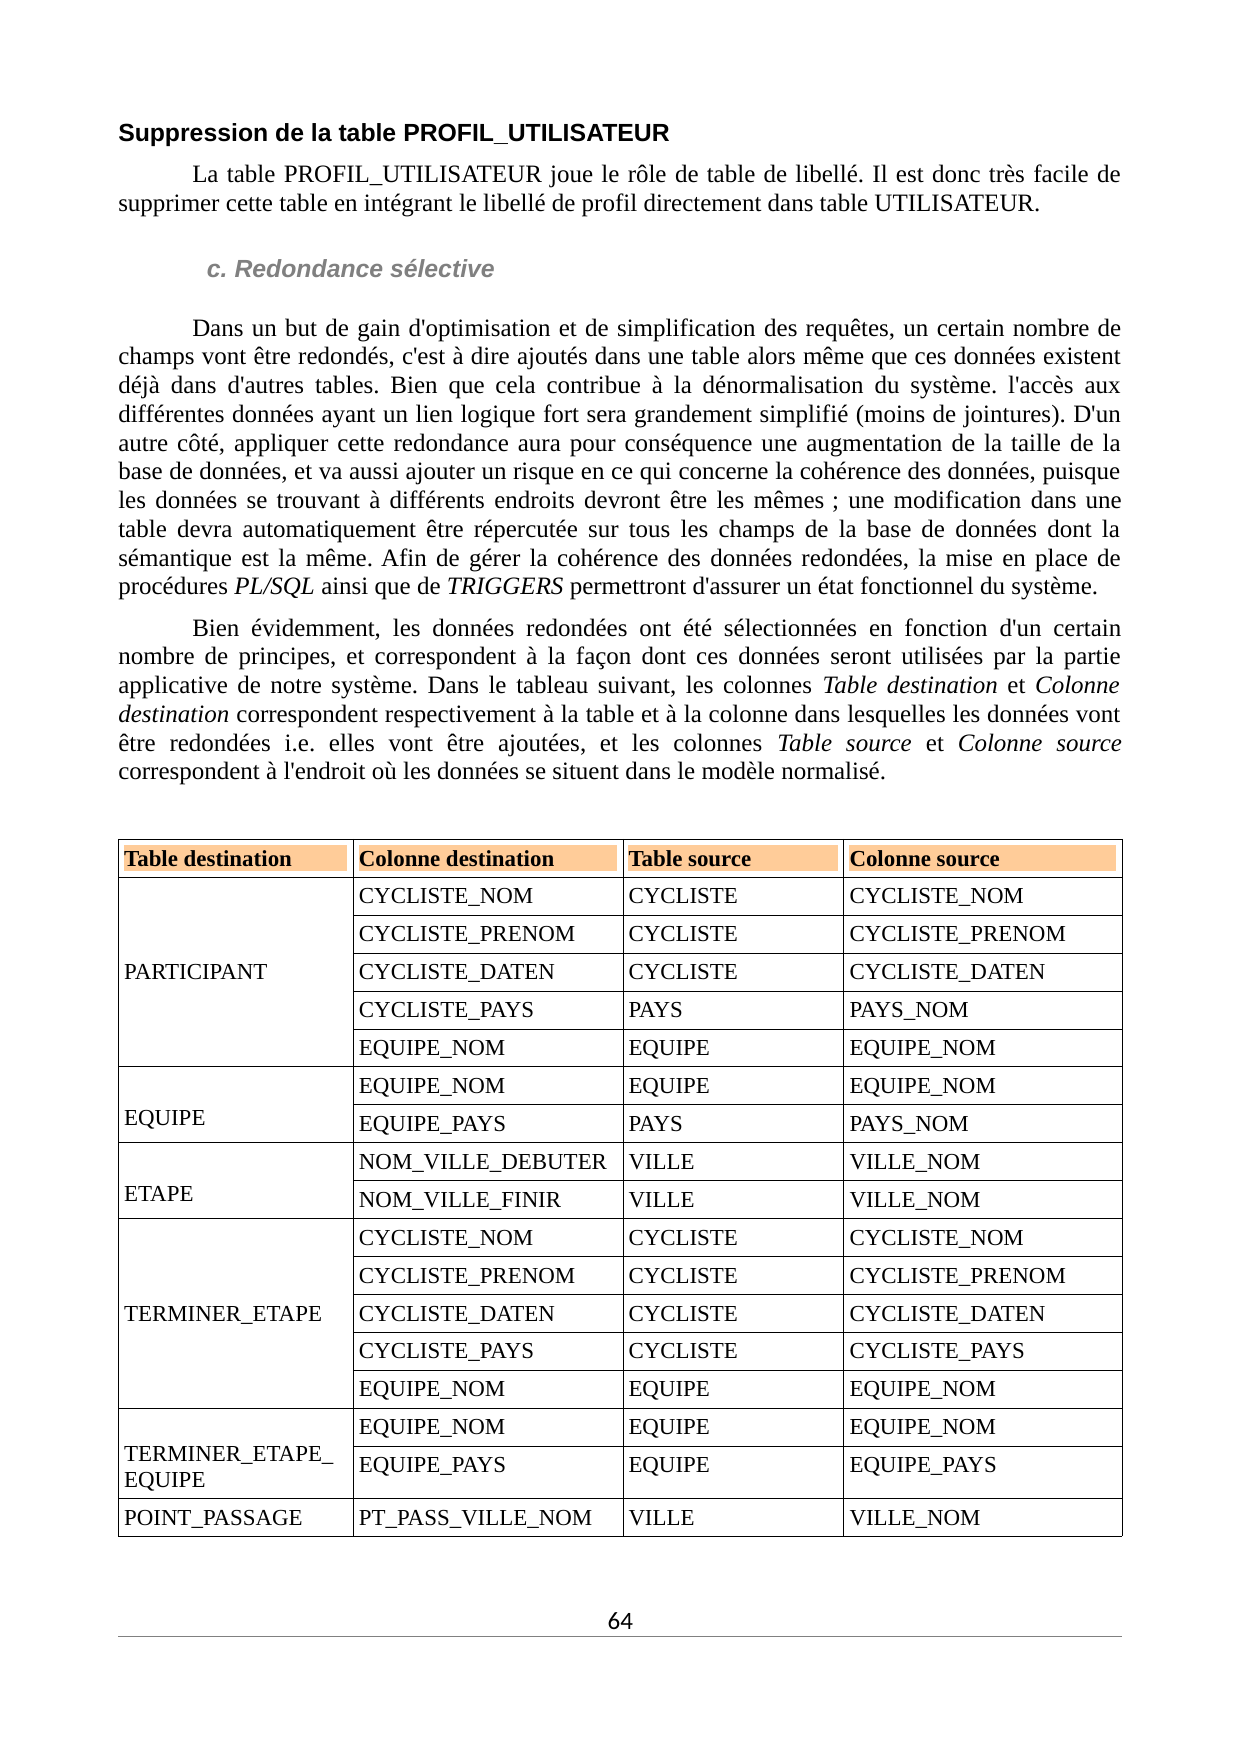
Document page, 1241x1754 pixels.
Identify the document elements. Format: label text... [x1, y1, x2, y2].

table_cell CYCLISTE_PRENOM [354, 916, 623, 953]
table_cell EQUIPE [624, 1409, 843, 1446]
table_cell EQUIPE [624, 1371, 843, 1408]
table_cell CYCLISTE_PAYS [354, 992, 623, 1028]
table_cell PARTICIPANT [119, 878, 353, 1066]
table_cell EQUIPE_NOM [844, 1409, 1122, 1446]
table_cell EQUIPE [624, 1447, 843, 1498]
table_cell CYCLISTE [624, 1257, 843, 1294]
table_cell CYCLISTE_NOM [354, 1219, 623, 1256]
table_cell PT_PASS_VILLE_NOM [354, 1499, 623, 1536]
table_cell CYCLISTE [624, 1295, 843, 1332]
subtitle Redondance sélective [207, 254, 1122, 282]
table_cell VILLE [624, 1143, 843, 1180]
table_cell EQUIPE [624, 1030, 843, 1066]
table_cell CYCLISTE [624, 1333, 843, 1370]
table_cell EQUIPE [119, 1067, 353, 1142]
table_cell EQUIPE_NOM [354, 1030, 623, 1066]
table_cell EQUIPE [624, 1067, 843, 1104]
table_cell CYCLISTE_PRENOM [354, 1257, 623, 1294]
table_header Colonne destination [354, 840, 623, 877]
table_cell CYCLISTE_DATEN [844, 1295, 1122, 1332]
table_cell VILLE_NOM [844, 1499, 1122, 1536]
table_cell CYCLISTE_NOM [844, 1219, 1122, 1256]
table_cell PAYS_NOM [844, 1105, 1122, 1142]
table_cell NOM_VILLE_FINIR [354, 1181, 623, 1218]
table_cell VILLE [624, 1181, 843, 1218]
table_cell CYCLISTE_NOM [354, 878, 623, 915]
table_cell CYCLISTE_DATEN [354, 954, 623, 991]
table_cell NOM_VILLE_DEBUTER [354, 1143, 623, 1180]
table_cell EQUIPE_PAYS [844, 1447, 1122, 1498]
table_cell CYCLISTE_PAYS [844, 1333, 1122, 1370]
table_cell CYCLISTE_PRENOM [844, 916, 1122, 953]
table_cell EQUIPE_PAYS [354, 1447, 623, 1498]
table_cell POINT_PASSAGE [119, 1499, 353, 1536]
table_cell CYCLISTE [624, 878, 843, 915]
text La table PROFIL_UTILISATEUR joue le rôle de table de libellé. Il est donc très facile de supprimer cette table en intégrant le libellé de profil directement dans table UTILISATEUR. [118, 159, 1122, 217]
table_cell EQUIPE_NOM [354, 1067, 623, 1104]
table_cell TERMINER_ETAPE_EQUIPE [119, 1409, 353, 1498]
table_cell EQUIPE_NOM [354, 1409, 623, 1446]
text Dans un but de gain d'optimisation et de simplification des requêtes, un certain nombre de champs vont être redondés, c'est à dire ajoutés dans une table alors même que ces données existent déjà dans d'autres tables. Bien que cela contribue à la dénormalisation du système. l'accès aux différentes données ayant un lien logique fort sera grandement simplifié (moins de jointures). D'un autre côté, appliquer cette redondance aura pour conséquence une augmentation de la taille de la base de données, et va aussi ajouter un risque en ce qui concerne la cohérence des données, puisque les données se trouvant à différents endroits devront être les mêmes ; une modification dans une table devra automatiquement être répercutée sur tous les champs de la base de données dont la sémantique est la même. Afin de gérer la cohérence des données redondées, la mise en place de procédures PL/SQL ainsi que de TRIGGERS permettront d'assurer un état fonctionnel du système. [118, 313, 1122, 600]
table_cell CYCLISTE [624, 916, 843, 953]
text Bien évidemment, les données redondées ont été sélectionnées en fonction d'un certain nombre de principes, et correspondent à la façon dont ces données seront utilisées par la partie applicative de notre système. Dans le tableau suivant, les colonnes Table destination et Colonne destination correspondent respectivement à la table et à la colonne dans lesquelles les données vont être redondées i.e. elles vont être ajoutées, et les colonnes Table source et Colonne source correspondent à l'endroit où les données se situent dans le modèle normalisé. [118, 613, 1122, 785]
table_header Colonne source [844, 840, 1122, 877]
table_cell CYCLISTE_PAYS [354, 1333, 623, 1370]
table_cell CYCLISTE_PRENOM [844, 1257, 1122, 1294]
table_header Table source [624, 840, 843, 877]
table_cell TERMINER_ETAPE [119, 1219, 353, 1408]
table_cell CYCLISTE_NOM [844, 878, 1122, 915]
table_cell CYCLISTE_DATEN [354, 1295, 623, 1332]
table_cell PAYS_NOM [844, 992, 1122, 1028]
table_cell EQUIPE_NOM [844, 1030, 1122, 1066]
table_cell ETAPE [119, 1143, 353, 1218]
table_cell PAYS [624, 1105, 843, 1142]
table_cell PAYS [624, 992, 843, 1028]
table_cell CYCLISTE_DATEN [844, 954, 1122, 991]
table_cell CYCLISTE [624, 1219, 843, 1256]
table_cell VILLE [624, 1499, 843, 1536]
subtitle Suppression de la table PROFIL_UTILISATEUR [118, 118, 1122, 147]
table_cell EQUIPE_PAYS [354, 1105, 623, 1142]
table_cell CYCLISTE [624, 954, 843, 991]
table_cell EQUIPE_NOM [844, 1067, 1122, 1104]
table_cell EQUIPE_NOM [844, 1371, 1122, 1408]
table_cell EQUIPE_NOM [354, 1371, 623, 1408]
table_cell VILLE_NOM [844, 1181, 1122, 1218]
table_header Table destination [119, 840, 353, 877]
table_cell VILLE_NOM [844, 1143, 1122, 1180]
